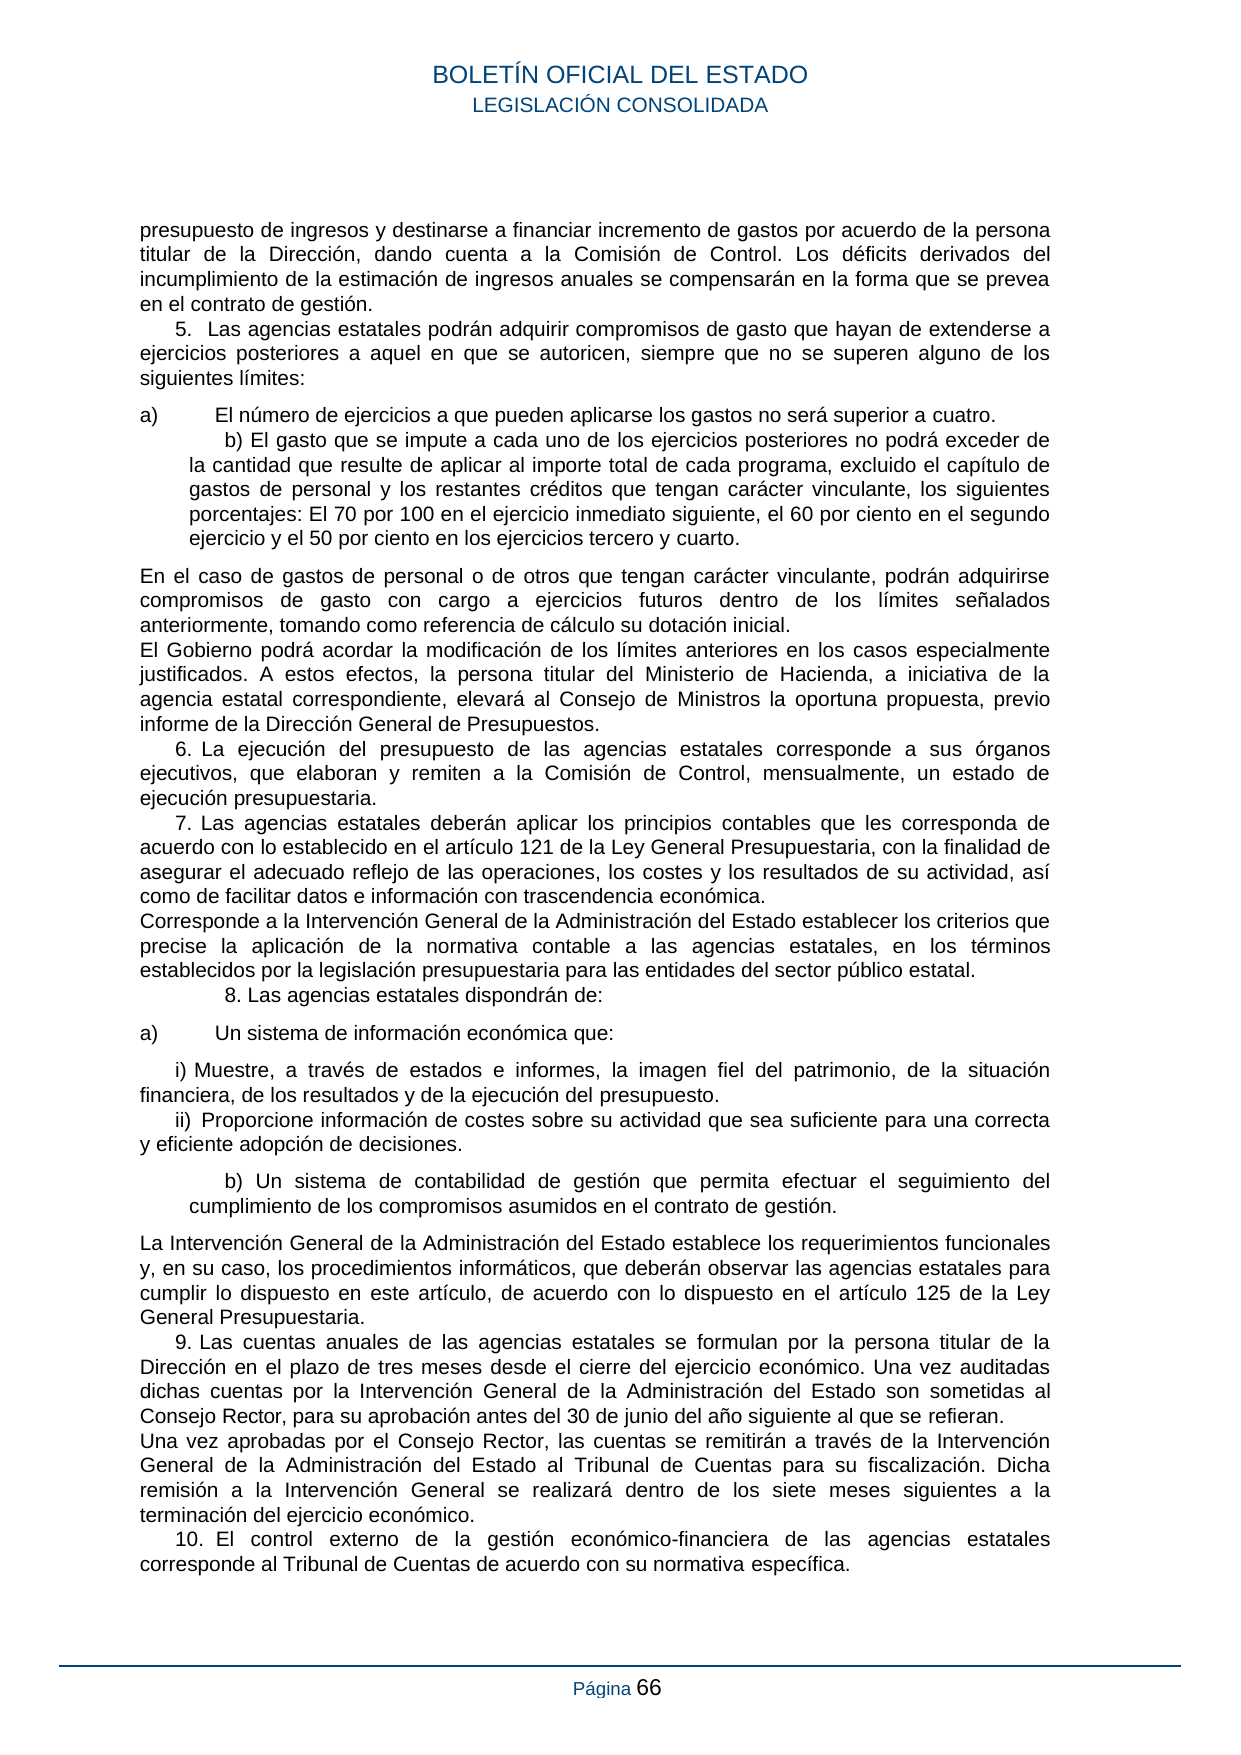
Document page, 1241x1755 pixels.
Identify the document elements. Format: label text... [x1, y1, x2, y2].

list El control externo de la gestión económico-financiera de las agencias estatales corresponde al Tribunal de Cuentas de acuerdo con su normativa específica. [139, 1527, 1051, 1576]
text presupuesto de ingresos y destinarse a financiar incremento de gastos por acuerdo de la persona titular de la Dirección, dando cuenta a la Comisión de Control. Los déficits derivados del incumplimiento de la estimación de ingresos anuales se compensarán en la forma que se prevea en el contrato de gestión. [139, 218, 1052, 315]
list Las cuentas anuales de las agencias estatales se formulan por la persona titular de la Dirección en el plazo de tres meses desde el cierre del ejercicio económico. Una vez auditadas dichas cuentas por la Intervención General de la Administración del Estado son sometidas al Consejo Rector, para su aprobación antes del 30 de junio del año siguiente al que se refieran. [139, 1330, 1052, 1428]
list Las agencias estatales podrán adquirir compromisos de gasto que hayan de extenderse a ejercicios posteriores a aquel en que se autoricen, siempre que no se superen alguno de los siguientes límites: [139, 316, 1052, 389]
list Un sistema de información económica que: [139, 1021, 1184, 1044]
text En el caso de gastos de personal o de otros que tengan carácter vinculante, podrán adquirirse compromisos de gasto con cargo a ejercicios futuros dentro de los límites señalados anteriormente, tomando como referencia de cálculo su dotación inicial. [139, 564, 1052, 637]
text La Intervención General de la Administración del Estado establece los requerimientos funcionales y, en su caso, los procedimientos informáticos, que deberán observar las agencias estatales para cumplir lo dispuesto en este artículo, de acuerdo con lo dispuesto en el artículo 125 de la Ley General Presupuestaria. [139, 1231, 1052, 1329]
text El Gobierno podrá acordar la modificación de los límites anteriores en los casos especialmente justificados. A estos efectos, la persona titular del Ministerio de Hacienda, a iniciativa de la agencia estatal correspondiente, elevará al Consejo de Ministros la oportuna propuesta, previo informe de la Dirección General de Presupuestos. [139, 638, 1052, 735]
list Las agencias estatales deberán aplicar los principios contables que les corresponda de acuerdo con lo establecido en el artículo 121 de la Ley General Presupuestaria, con la finalidad de asegurar el adecuado reflejo de las operaciones, los costes y los resultados de su actividad, así como de facilitar datos e información con trascendencia económica. [139, 810, 1052, 908]
text Una vez aprobadas por el Consejo Rector, las cuentas se remitirán a través de la Intervención General de la Administración del Estado al Tribunal de Cuentas para su fiscalización. Dicha remisión a la Intervención General se realizará dentro de los siete meses siguientes a la terminación del ejercicio económico. [139, 1429, 1052, 1526]
list El número de ejercicios a que pueden aplicarse los gastos no será superior a cuatro. [139, 403, 1184, 427]
list Un sistema de contabilidad de gestión que permita efectuar el seguimiento del cumplimiento de los compromisos asumidos en el contrato de gestión. [189, 1169, 1052, 1218]
list Proporcione información de costes sobre su actividad que sea suficiente para una correcta y eficiente adopción de decisiones. [139, 1107, 1052, 1156]
list La ejecución del presupuesto de las agencias estatales corresponde a sus órganos ejecutivos, que elaboran y remiten a la Comisión de Control, mensualmente, un estado de ejecución presupuestaria. [139, 736, 1051, 809]
list El gasto que se impute a cada uno de los ejercicios posteriores no podrá exceder de la cantidad que resulte de aplicar al importe total de cada programa, excluido el capítulo de gastos de personal y los restantes créditos que tengan carácter vinculante, los siguientes porcentajes: El 70 por 100 en el ejercicio inmediato siguiente, el 60 por ciento en el segundo ejercicio y el 50 por ciento en los ejercicios tercero y cuarto. [189, 428, 1052, 550]
list Muestre, a través de estados e informes, la imagen fiel del patrimonio, de la situación financiera, de los resultados y de la ejecución del presupuesto. [139, 1058, 1052, 1107]
list Las agencias estatales dispondrán de: [224, 983, 1184, 1007]
text Corresponde a la Intervención General de la Administración del Estado establecer los criterios que precise la aplicación de la normativa contable a las agencias estatales, en los términos establecidos por la legislación presupuestaria para las entidades del sector público estatal. [139, 909, 1052, 982]
